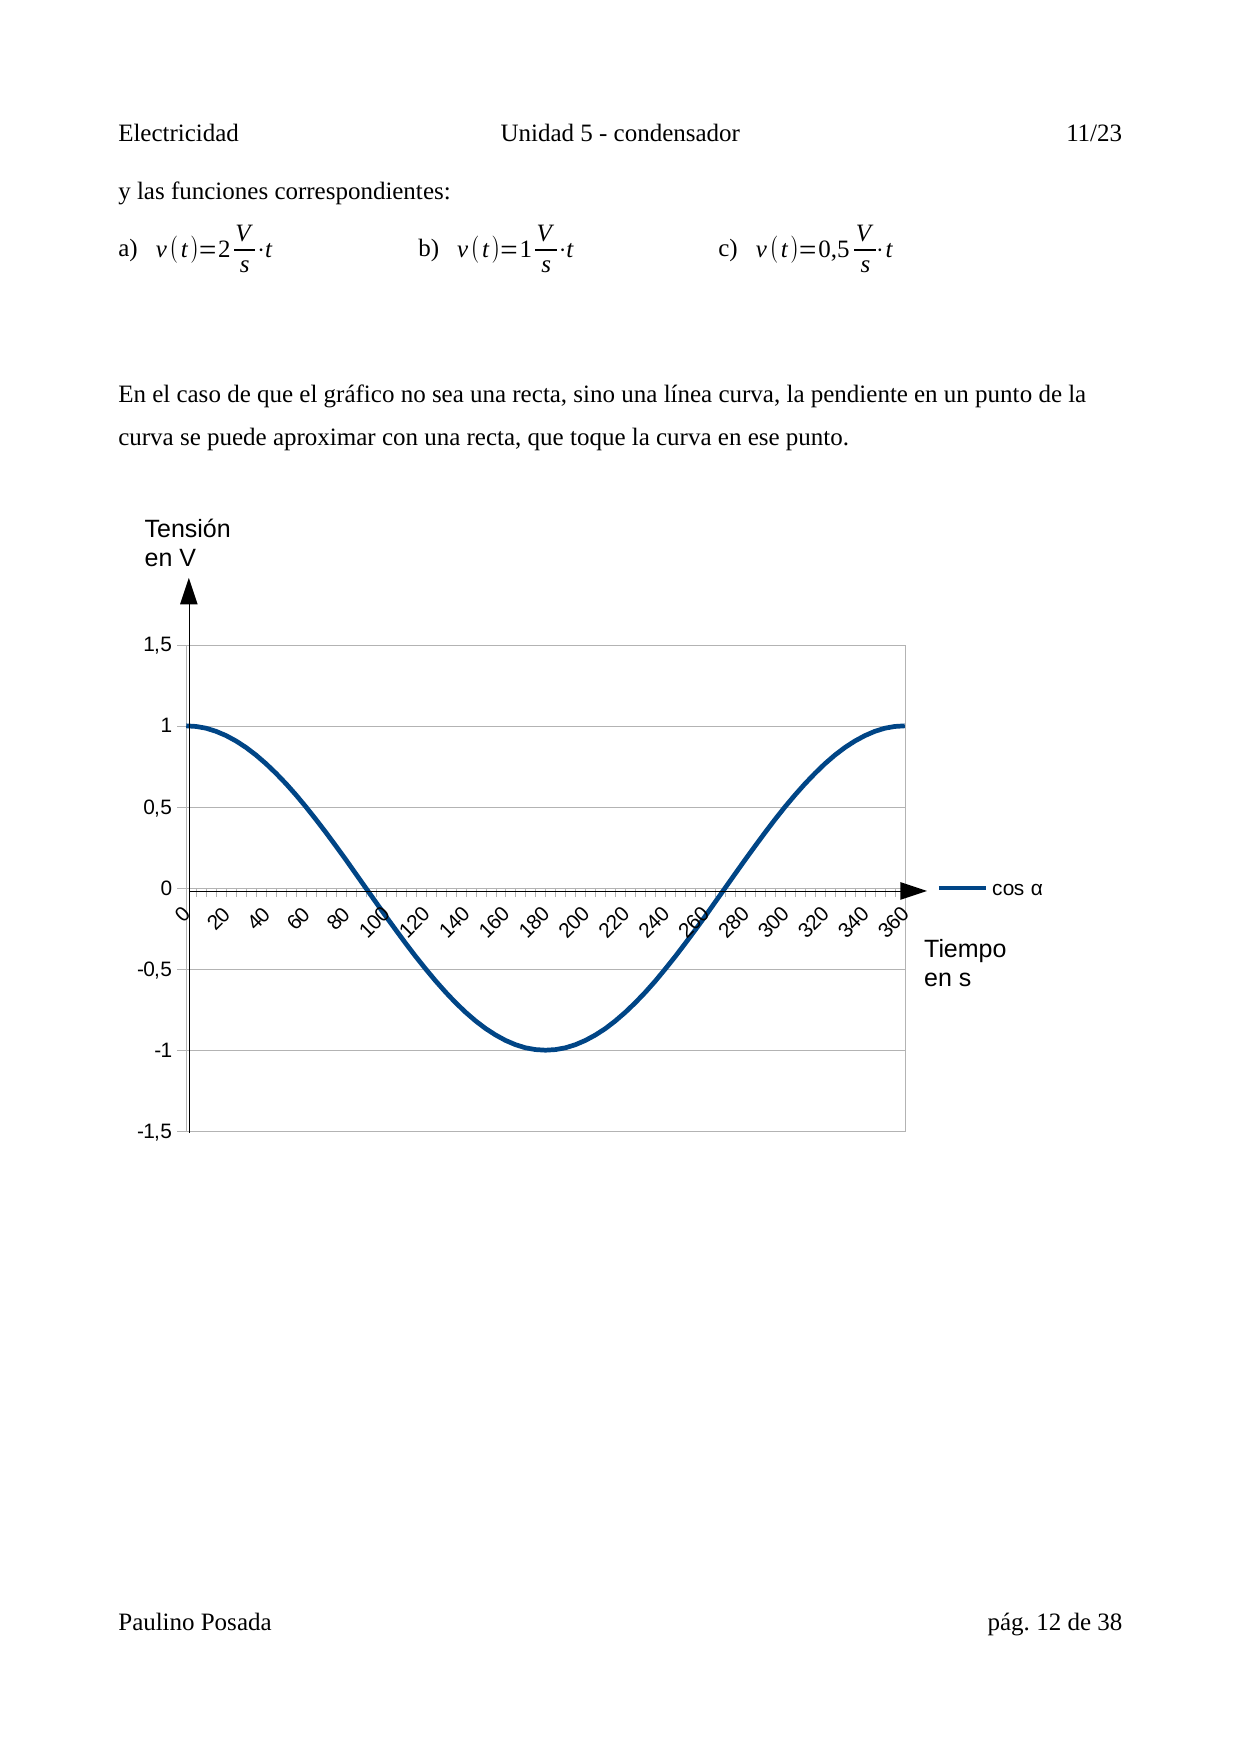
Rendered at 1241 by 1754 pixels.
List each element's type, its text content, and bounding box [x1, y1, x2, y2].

text y las funciones correspondientes: [118, 176, 1122, 205]
text En el caso de que el gráfico no sea una recta, sino una línea curva, la pendiente en un punto de la curva se puede aproximar con una recta, que toque la curva en ese punto. [118, 379, 1122, 451]
text a) b) c) [118, 219, 1122, 279]
